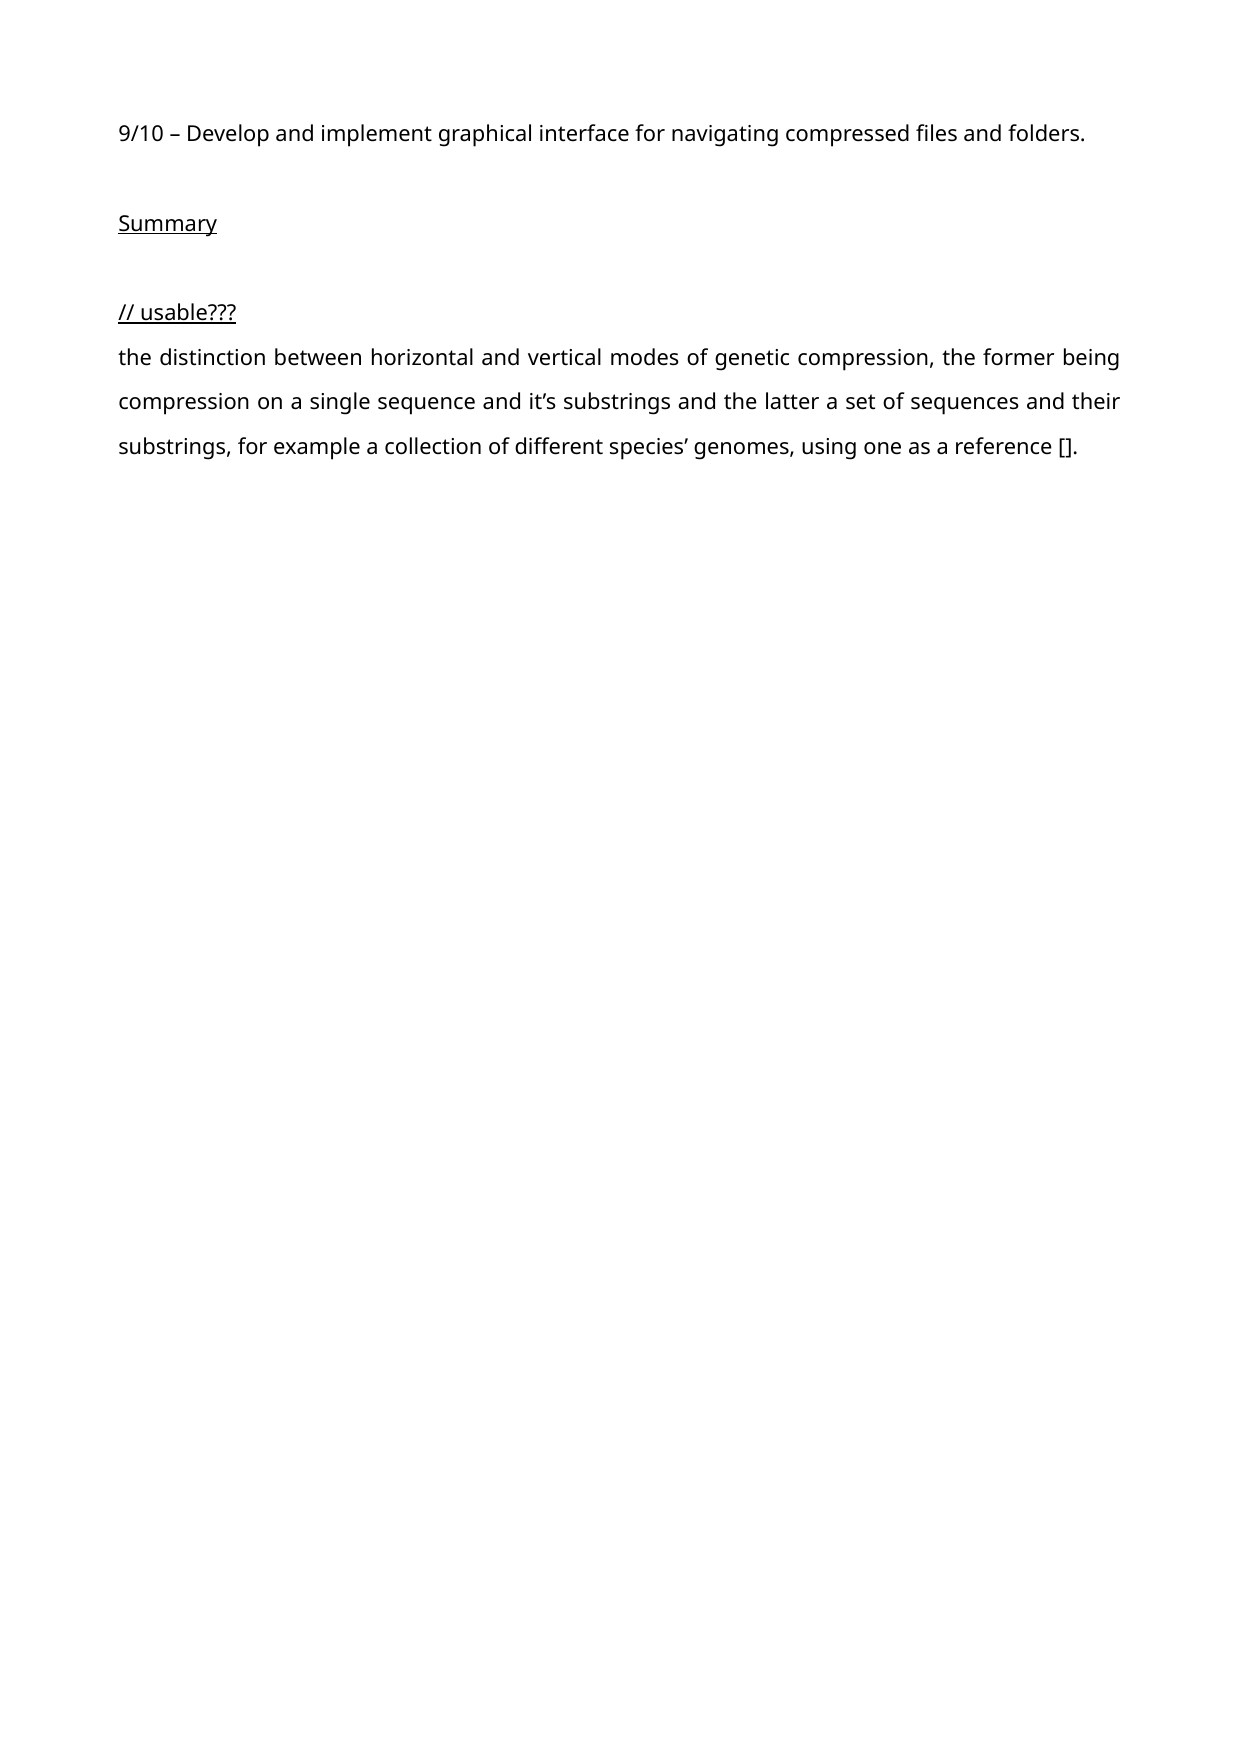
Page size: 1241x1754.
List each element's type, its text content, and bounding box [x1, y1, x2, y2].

text the distinction between horizontal and vertical modes of genetic compression, the former being compression on a single sequence and it’s substrings and the latter a set of sequences and their substrings, for example a collection of different species’ genomes, using one as a reference []. [118, 342, 1122, 461]
text // usable??? [118, 297, 1122, 327]
text 9/10 – Develop and implement graphical interface for navigating compressed files and folders. [118, 118, 1122, 148]
text Summary [118, 207, 1122, 237]
